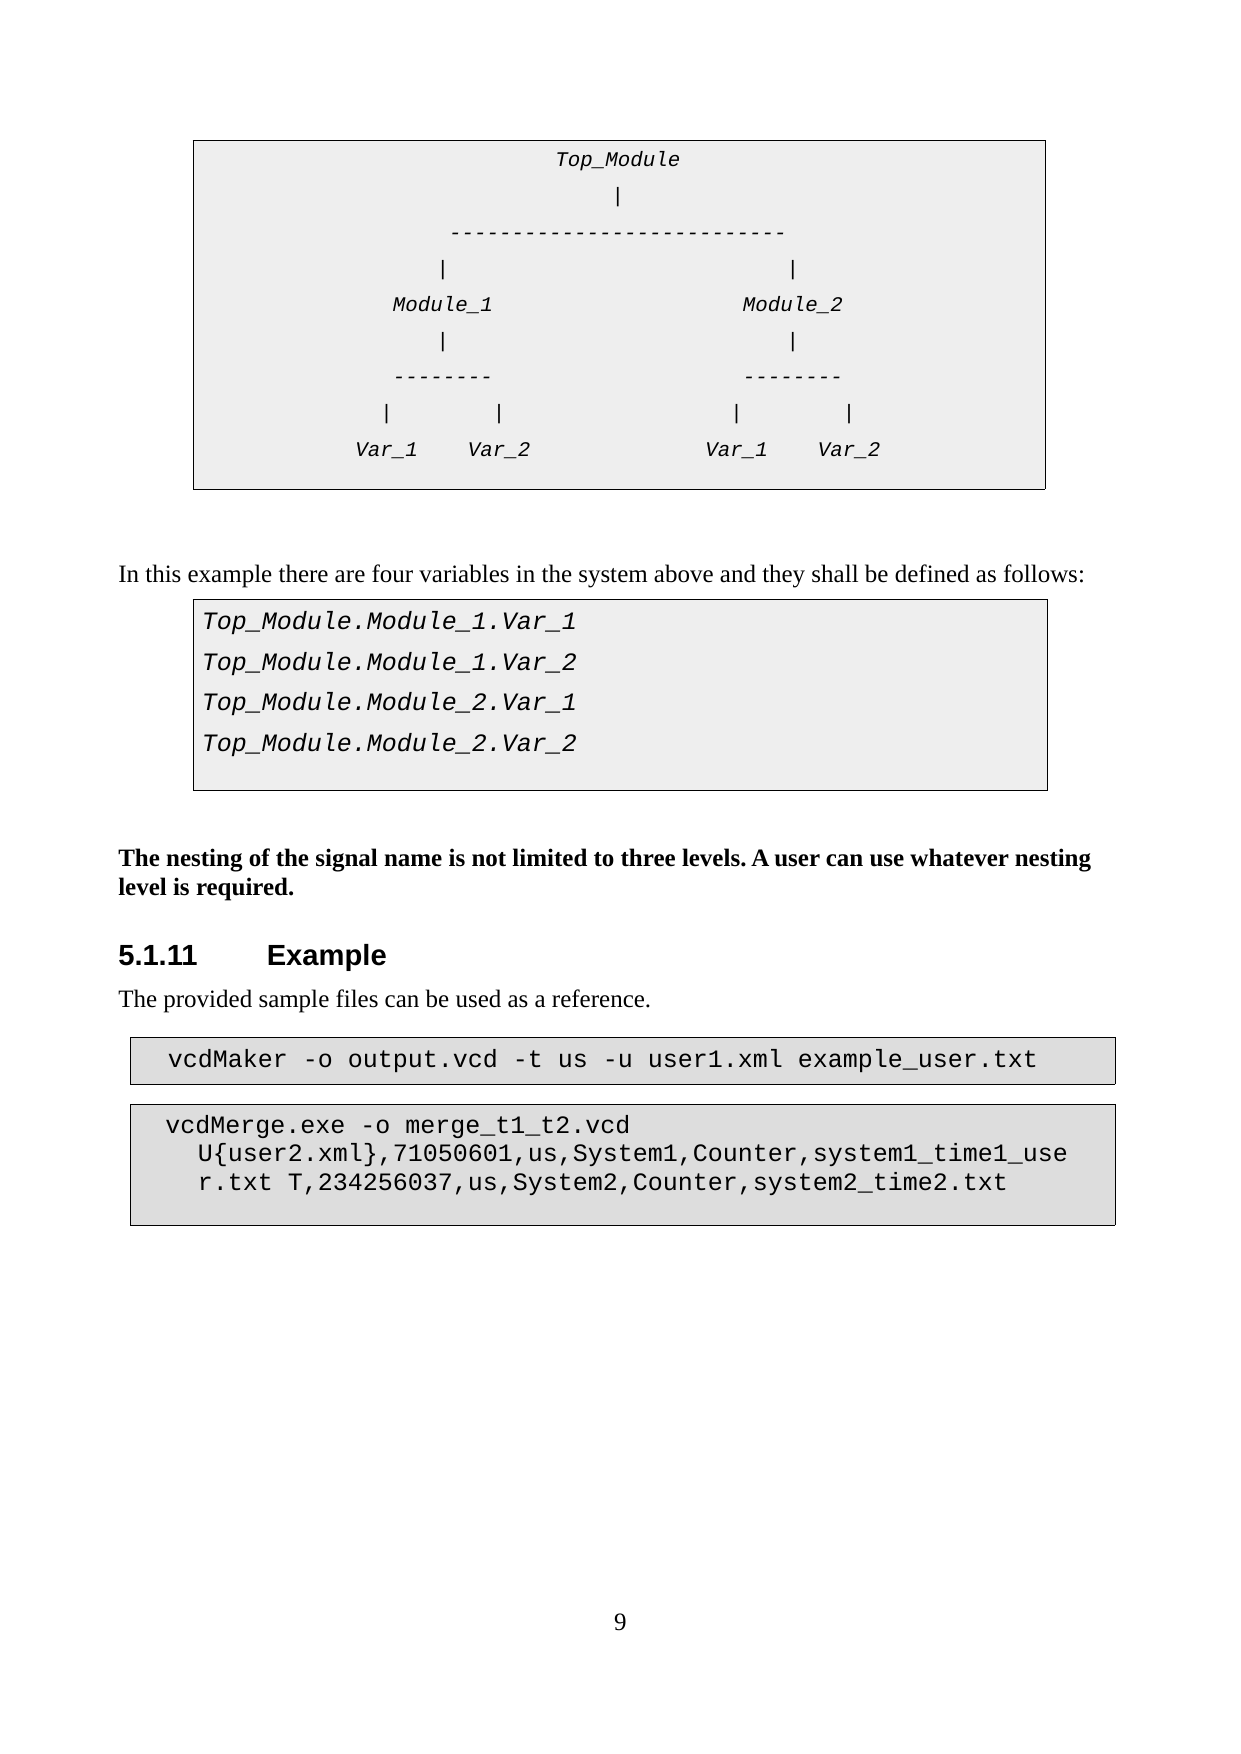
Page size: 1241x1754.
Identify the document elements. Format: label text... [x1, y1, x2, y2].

text Top_Module.Module_2.Var_2 [202, 731, 1038, 759]
subtitle Example [118, 938, 1122, 972]
text The provided sample files can be used as a reference. [118, 984, 1122, 1013]
text Top_Module.Module_1.Var_1 [202, 608, 1038, 637]
text The nesting of the signal name is not limited to three levels. A user can use whatever nesting level is required. [118, 843, 1122, 901]
text vcdMaker -o output.vcd -t us -u user1.xml example_user.txt [168, 1046, 1043, 1074]
text | | | | [202, 402, 1036, 426]
text --------------------------- [202, 222, 1036, 245]
text Top_Module [202, 149, 1036, 173]
text | | [202, 330, 1036, 354]
text In this example there are four variables in the system above and they shall be defined as follows: [118, 559, 1122, 587]
text -------- -------- [202, 366, 1036, 390]
text Top_Module.Module_1.Var_2 [202, 649, 1038, 677]
text Var_1 Var_2 Var_1 Var_2 [202, 438, 1036, 462]
text | [202, 186, 1036, 209]
text | | [202, 258, 1036, 281]
text Module_1 Module_2 [202, 294, 1036, 318]
text Top_Module.Module_2.Var_1 [202, 690, 1038, 718]
text vcdMerge.exe -o merge_t1_t2.vcd U{user2.xml},71050601,us,System1,Counter,system1_time1_user.txt T,234256037,us,System2,Counter,system2_time2.txt [165, 1113, 1071, 1198]
